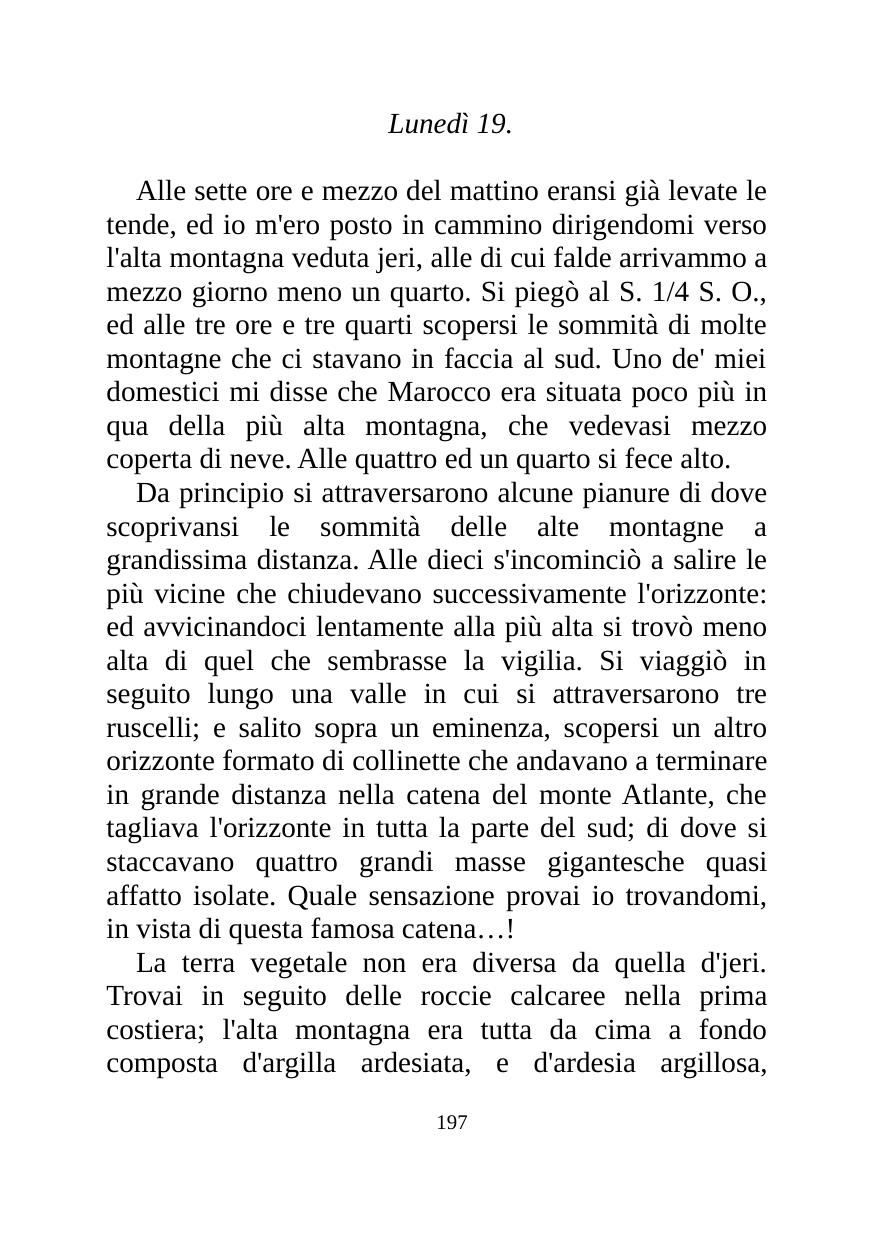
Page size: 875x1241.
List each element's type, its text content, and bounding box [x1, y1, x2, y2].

text Alle sette ore e mezzo del mattino eransi già levate le tende, ed io m'ero posto in cammino dirigendomi verso l'alta montagna veduta jeri, alle di cui falde arrivammo a mezzo giorno meno un quarto. Si piegò al S. 1/4 S. O., ed alle tre ore e tre quarti scopersi le sommità di molte montagne che ci stavano in faccia al sud. Uno de' miei domestici mi disse che Marocco era situata poco più in qua della più alta montagna, che vedevasi mezzo coperta di neve. Alle quattro ed un quarto si fece alto. [106, 173, 768, 475]
text Da principio si attraversarono alcune pianure di dove scoprivansi le sommità delle alte montagne a grandissima distanza. Alle dieci s'incominciò a salire le più vicine che chiudevano successivamente l'orizzonte: ed avvicinandoci lentamente alla più alta si trovò meno alta di quel che sembrasse la vigilia. Si viaggiò in seguito lungo una valle in cui si attraversarono tre ruscelli; e salito sopra un eminenza, scopersi un altro orizzonte formato di collinette che andavano a terminare in grande distanza nella catena del monte Atlante, che tagliava l'orizzonte in tutta la parte del sud; di dove si staccavano quattro grandi masse gigantesche quasi affatto isolate. Quale sensazione provai io trovandomi, in vista di questa famosa catena…! [106, 475, 768, 945]
text La terra vegetale non era diversa da quella d'jeri. Trovai in seguito delle roccie calcaree nella prima costiera; l'alta montagna era tutta da cima a fondo composta d'argilla ardesiata, e d'ardesia argillosa, [106, 945, 768, 1079]
text Lunedì 19. [106, 106, 768, 140]
